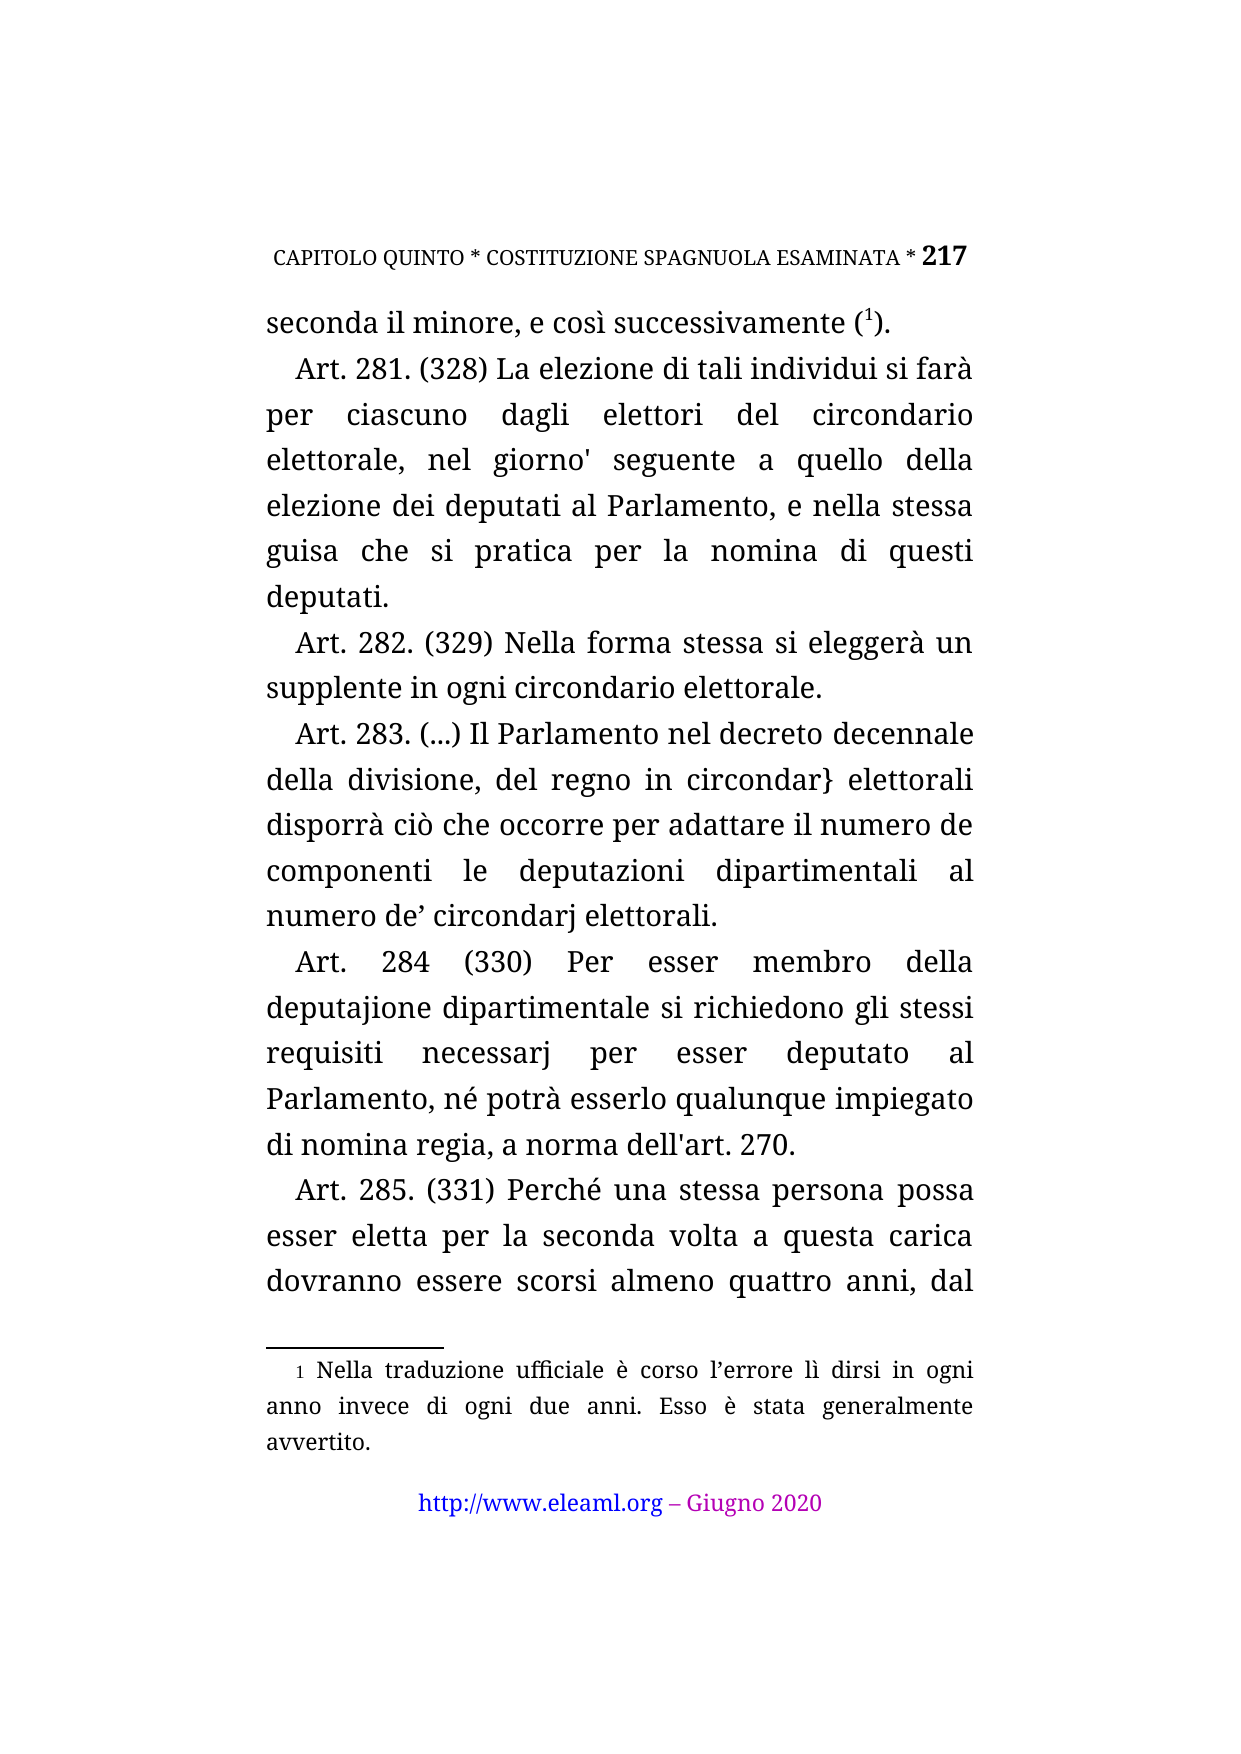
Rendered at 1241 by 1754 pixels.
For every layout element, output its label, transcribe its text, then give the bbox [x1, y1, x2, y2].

text Art. 284 (330) Per esser membro della deputajione dipartimentale si richiedono gli stessi requisiti necessarj per esser deputato al Parlamento, né potrà esserlo qualunque impiegato di nomina regia, a norma dell'art. 270. [266, 941, 974, 1163]
text seconda il minore, e così successivamente (). [266, 303, 974, 342]
text Art. 281. (328) La elezione di tali individui si farà per ciascuno dagli elettori del circondario elettorale, nel giorno' seguente a quello della elezione dei deputati al Parlamento, e nella stessa guisa che si pratica per la nomina di questi deputati. [266, 348, 974, 616]
text Art. 283. (...) Il Parlamento nel decreto decennale della divisione, del regno in circondar} elettorali disporrà ciò che occorre per adattare il numero de componenti le deputazioni dipartimentali al numero de’ circondarj elettorali. [266, 713, 974, 935]
text Art. 282. (329) Nella forma stessa si eleggerà un supplente in ogni circondario elettorale. [266, 622, 974, 707]
text Art. 285. (331) Perché una stessa persona possa esser eletta per la seconda volta a questa carica dovranno essere scorsi almeno quattro anni, dal [266, 1169, 974, 1300]
text Nella traduzione ufficiale è corso l’errore lì dirsi in ogni anno invece di ogni due anni. Esso è stata generalmente avvertito. [266, 1354, 974, 1457]
